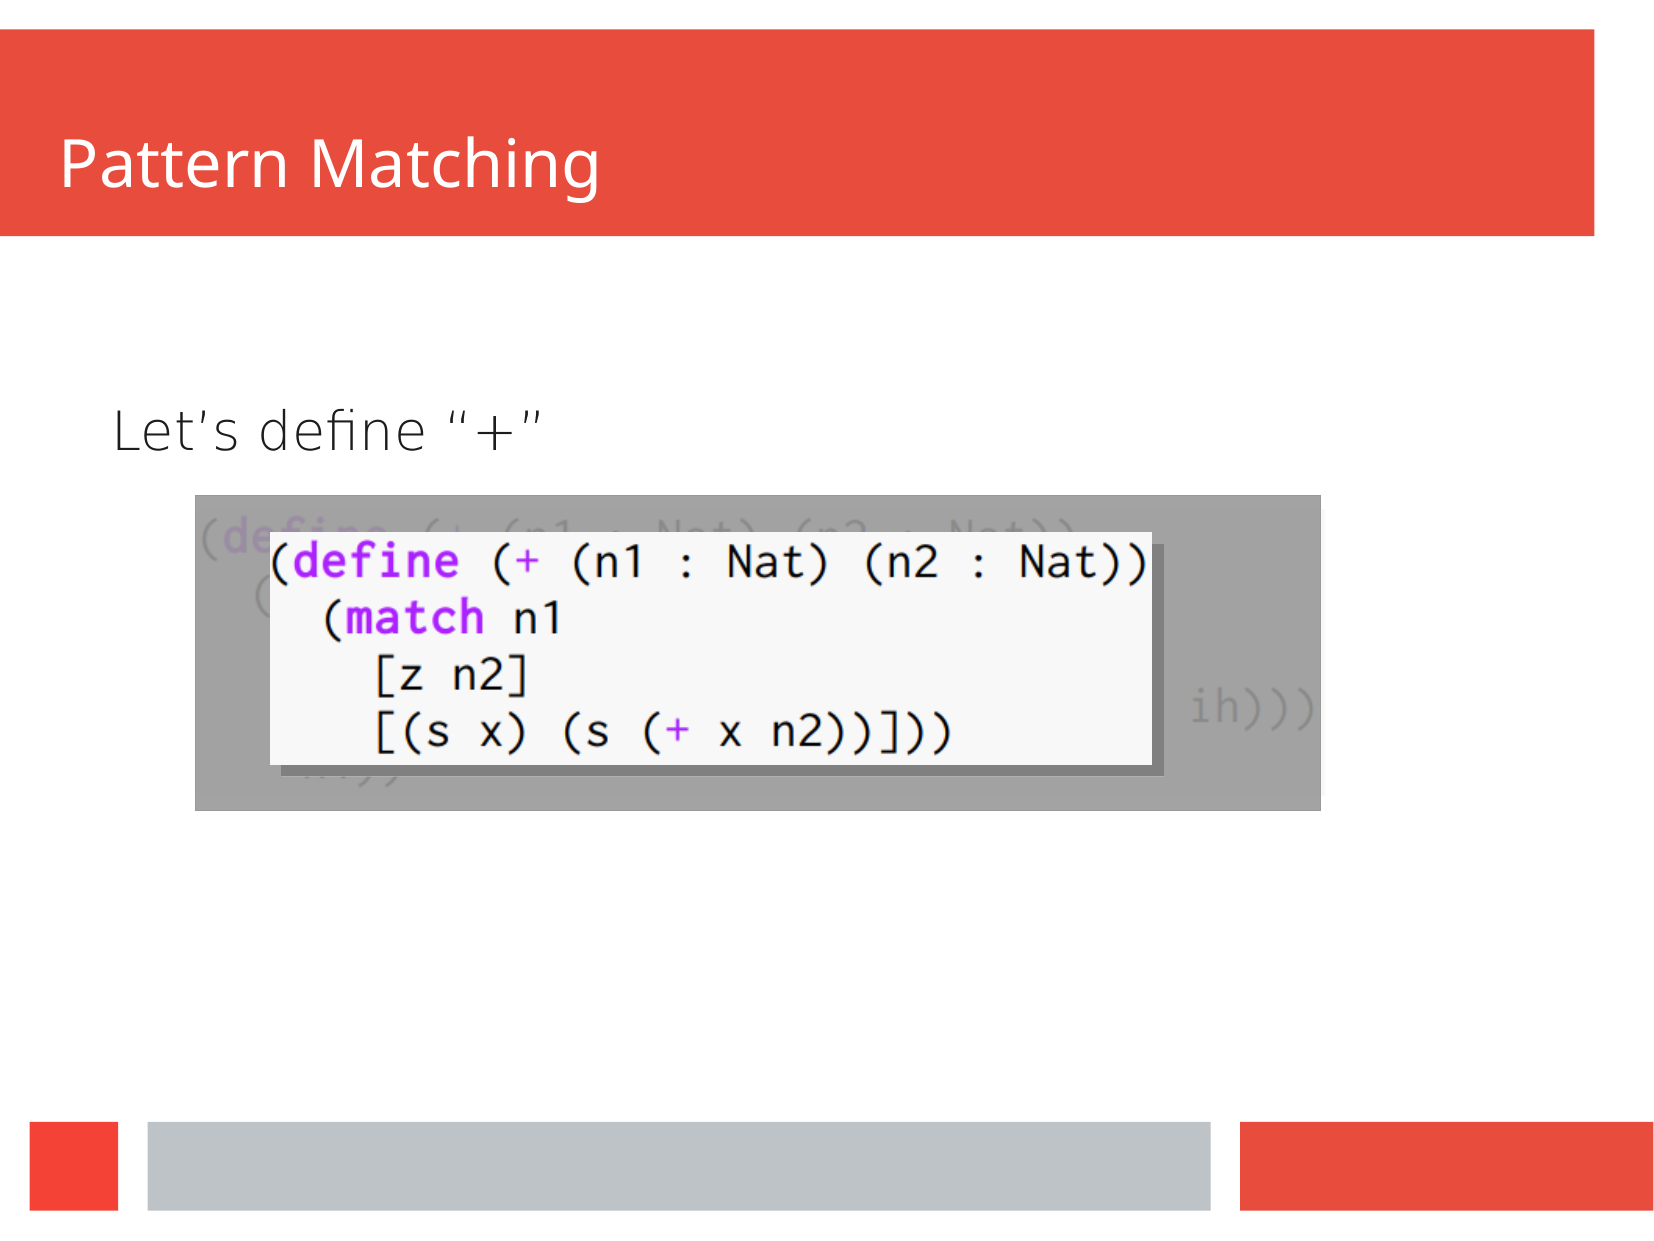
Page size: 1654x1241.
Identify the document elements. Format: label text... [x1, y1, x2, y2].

list Let’s define “+” [59, 324, 1565, 1093]
title Pattern Matching [59, 59, 1595, 207]
picture [270, 532, 1152, 766]
text_box [195, 495, 1321, 811]
picture [1321, 509, 1325, 796]
